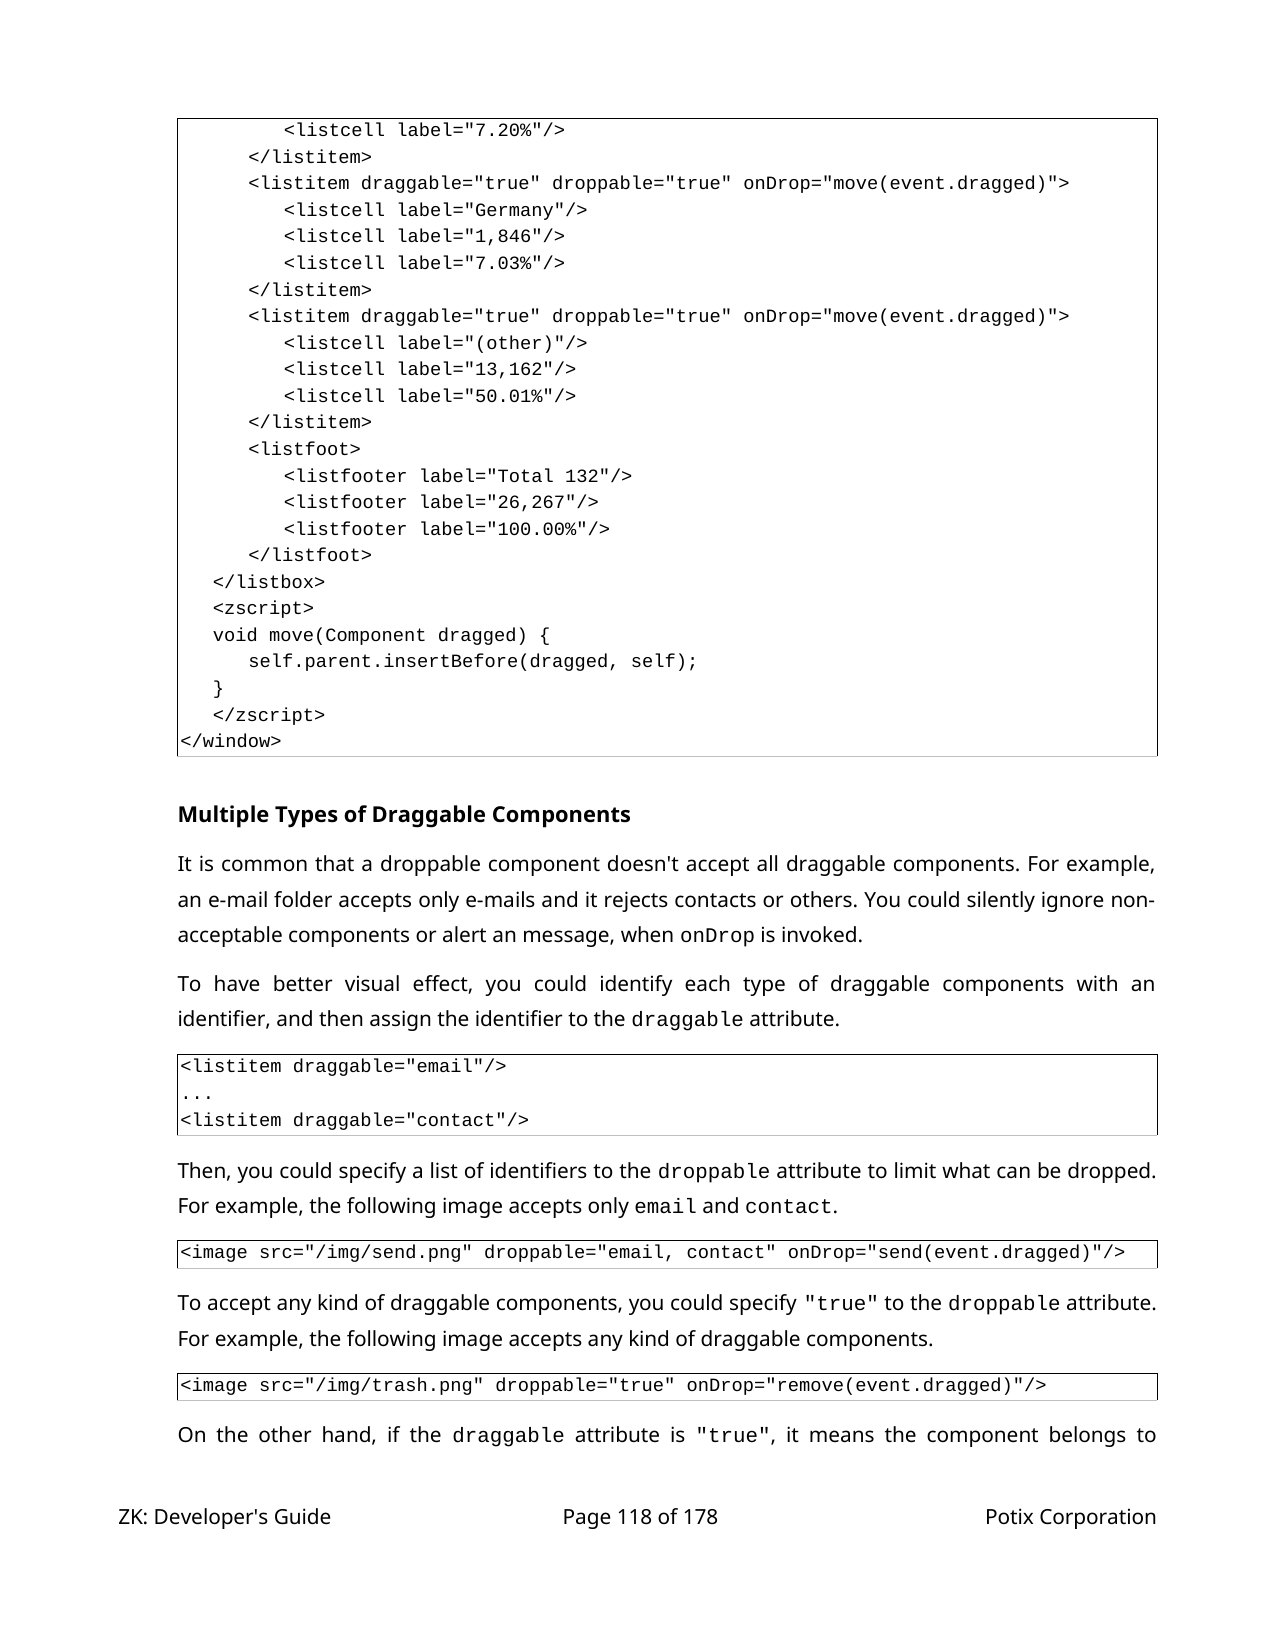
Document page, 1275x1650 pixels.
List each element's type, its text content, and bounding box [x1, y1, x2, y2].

text To have better visual effect, you could identify each type of draggable components with an identifier, and then assign the identifier to the draggable attribute. [177, 969, 1157, 1033]
text ... [178, 1081, 1157, 1105]
text <listitem draggable="email"/> [178, 1055, 1157, 1078]
text <listcell label="7.20%"/> </listitem> <listitem draggable="true" droppable="true" onDrop="move(event.dragged)"> <listcell label="Germany"/> <listcell label="1,846"/> <listcell label="7.03%"/> </listitem> <listitem draggable="true" droppable="true" onDrop="move(event.dragged)"> <listcell label="(other)"/> <listcell label="13,162"/> <listcell label="50.01%"/> </listitem> <listfoot> <listfooter label="Total 132"/> <listfooter label="26,267"/> <listfooter label="100.00%"/> </listfoot> </listbox> <zscript> void move(Component dragged) { self.parent.insertBefore(dragged, self); } </zscript> </window> [178, 119, 1157, 756]
text On the other hand, if the draggable attribute is "true", it means the component belongs to [177, 1421, 1157, 1449]
subtitle Multiple Types of Draggable Components [177, 799, 1157, 829]
text <listitem draggable="contact"/> [178, 1108, 1157, 1135]
text <image src="/img/trash.png" droppable="true" onDrop="remove(event.dragged)"/> [178, 1374, 1157, 1400]
text <image src="/img/send.png" droppable="email, contact" onDrop="send(event.dragged)"/> [178, 1241, 1157, 1268]
text It is common that a droppable component doesn't accept all draggable components. For example, an e-mail folder accepts only e-mails and it rejects contacts or others. You could silently ignore non-acceptable components or alert an message, when onDrop is invoked. [177, 849, 1157, 948]
text Then, you could specify a list of identifiers to the droppable attribute to limit what can be dropped. For example, the following image accepts only email and contact. [177, 1156, 1157, 1220]
text To accept any kind of draggable components, you could specify "true" to the droppable attribute. For example, the following image accepts any kind of draggable components. [177, 1288, 1157, 1352]
